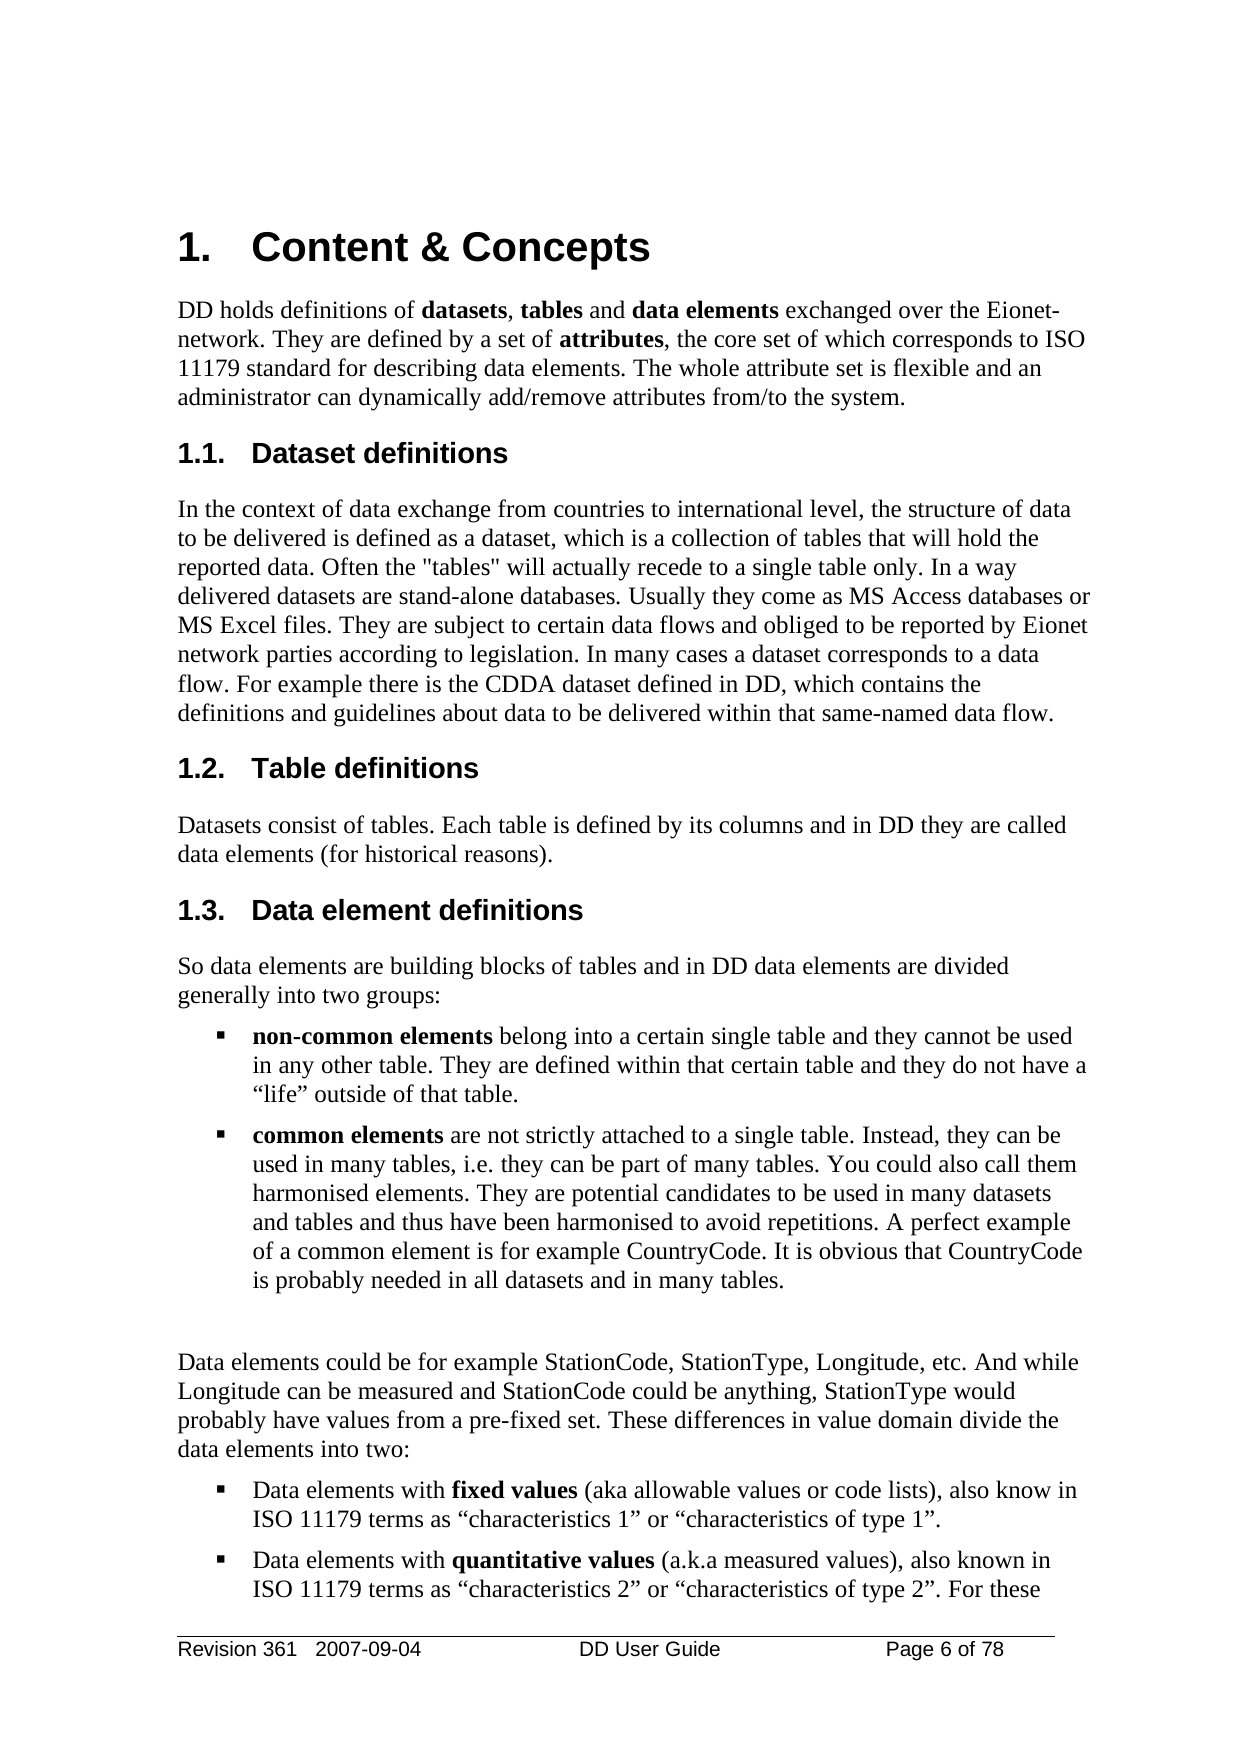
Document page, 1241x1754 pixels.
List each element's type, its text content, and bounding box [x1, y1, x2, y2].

list Data elements with fixed values (aka allowable values or code lists), also know in ISO 11179 terms as “characteristics 1” or “characteristics of type 1”. [215, 1475, 1092, 1533]
text In the context of data exchange from countries to international level, the structure of data to be delivered is defined as a dataset, which is a collection of tables that will hold the reported data. Often the "tables" will actually recede to a single table only. In a way delivered datasets are stand-alone databases. Usually they come as MS Access databases or MS Excel files. They are subject to certain data flows and obliged to be reported by Eionet network parties according to legislation. In many cases a dataset corresponds to a data flow. For example there is the CDDA dataset defined in DD, which contains the definitions and guidelines about data to be delivered within that same-named data flow. [177, 494, 1092, 727]
list Data elements with quantitative values (a.k.a measured values), also known in ISO 11179 terms as “characteristics 2” or “characteristics of type 2”. For these [215, 1545, 1092, 1603]
text DD holds definitions of datasets, tables and data elements exchanged over the Eionet-network. They are defined by a set of attributes, the core set of which corresponds to ISO 11179 standard for describing data elements. The whole attribute set is flexible and an administrator can dynamically add/remove attributes from/to the system. [177, 295, 1092, 411]
text So data elements are building blocks of tables and in DD data elements are divided generally into two groups: [177, 951, 1092, 1009]
subtitle Dataset definitions [177, 436, 1092, 469]
list common elements are not strictly attached to a single table. Instead, they can be used in many tables, i.e. they can be part of many tables. You could also call them harmonised elements. They are potential candidates to be used in many datasets and tables and thus have been harmonised to avoid repetitions. A perfect example of a common element is for example CountryCode. It is obvious that CountryCode is probably needed in all datasets and in many tables. [215, 1120, 1092, 1294]
subtitle Data element definitions [177, 893, 1092, 926]
text Data elements could be for example StationCode, StationType, Longitude, etc. And while Longitude can be measured and StationCode could be anything, StationType would probably have values from a pre-fixed set. These differences in value domain divide the data elements into two: [177, 1347, 1092, 1463]
subtitle Table definitions [177, 751, 1092, 785]
text Datasets consist of tables. Each table is defined by its columns and in DD they are called data elements (for historical reasons). [177, 810, 1092, 868]
subtitle Content & Concepts [177, 222, 1092, 270]
list non-common elements belong into a certain single table and they cannot be used in any other table. They are defined within that certain table and they do not have a “life” outside of that table. [215, 1021, 1092, 1108]
